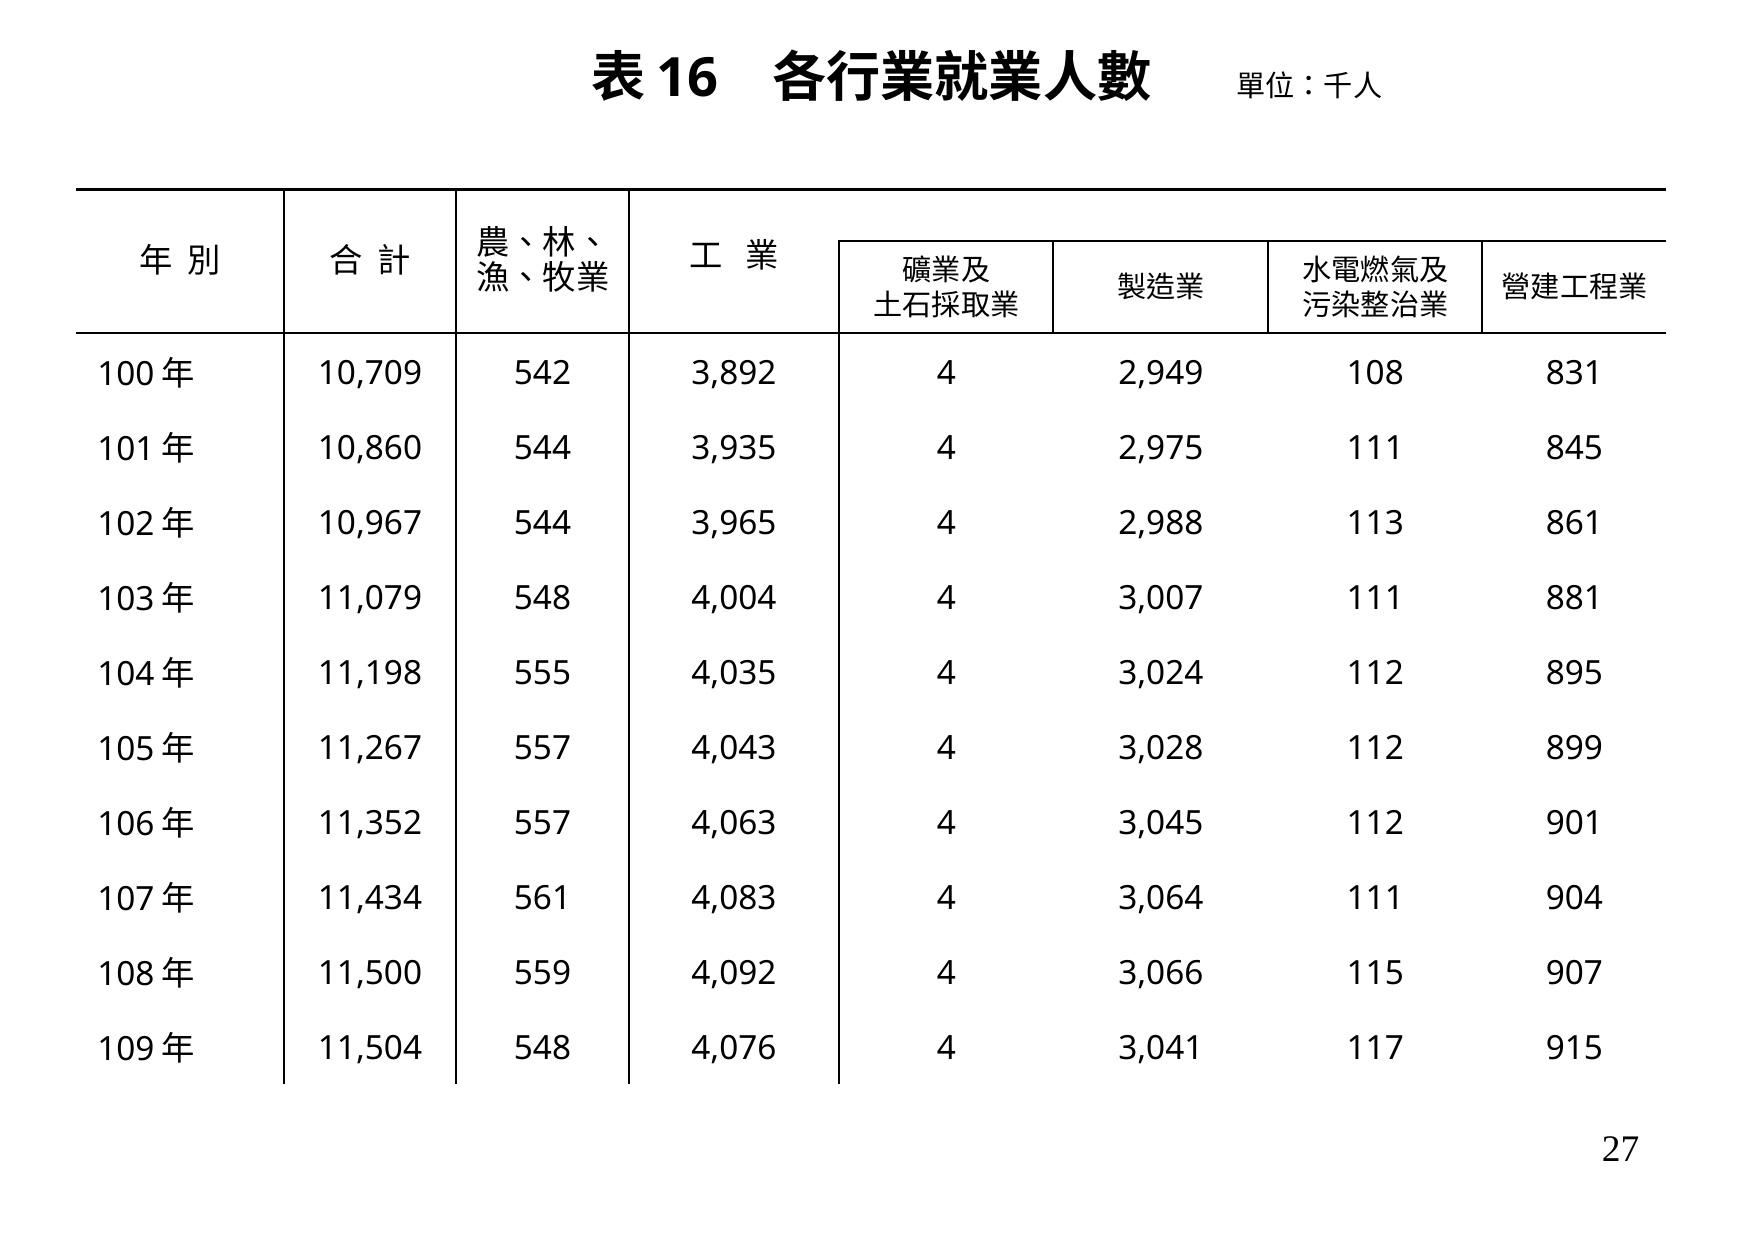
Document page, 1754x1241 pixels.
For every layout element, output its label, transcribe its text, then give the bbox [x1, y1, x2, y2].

table_cell 559 [457, 934, 628, 1009]
table_cell 3,024 [1053, 634, 1268, 709]
table_cell 112 [1268, 634, 1482, 709]
table_cell 4,004 [630, 559, 838, 634]
table_cell 111 [1268, 859, 1482, 934]
table_cell 4 [840, 1009, 1053, 1084]
table_cell 115 [1268, 934, 1482, 1009]
table_header 農、林、 漁、牧業 [457, 191, 628, 332]
table_cell 104年 [76, 634, 283, 709]
table_cell 3,007 [1053, 559, 1268, 634]
table_cell 102年 [76, 484, 283, 559]
table_cell 845 [1482, 409, 1666, 484]
table_cell 4,063 [630, 784, 838, 859]
table_cell 109年 [76, 1009, 283, 1084]
table_cell 11,352 [285, 784, 455, 859]
table_cell 3,965 [630, 484, 838, 559]
table_cell 3,028 [1053, 709, 1268, 784]
table_cell 548 [457, 1009, 628, 1084]
table_cell 100年 [76, 334, 283, 409]
table_cell 4 [840, 484, 1053, 559]
table_cell 108 [1268, 334, 1482, 409]
table_cell 4,076 [630, 1009, 838, 1084]
table_cell 106年 [76, 784, 283, 859]
table_cell 2,949 [1053, 334, 1268, 409]
table_cell 881 [1482, 559, 1666, 634]
table_cell 3,066 [1053, 934, 1268, 1009]
table_cell 2,988 [1053, 484, 1268, 559]
table_cell 4 [840, 559, 1053, 634]
table_cell 111 [1268, 409, 1482, 484]
table_cell 4 [840, 634, 1053, 709]
table_cell 2,975 [1053, 409, 1268, 484]
table_cell 10,967 [285, 484, 455, 559]
table_cell 904 [1482, 859, 1666, 934]
table_cell 3,892 [630, 334, 838, 409]
table_cell 3,935 [630, 409, 838, 484]
table_cell 899 [1482, 709, 1666, 784]
table_cell 11,079 [285, 559, 455, 634]
table_cell 117 [1268, 1009, 1482, 1084]
table_cell 544 [457, 409, 628, 484]
table_header 工 業 [630, 191, 839, 332]
table_cell 11,267 [285, 709, 455, 784]
table_cell 105年 [76, 709, 283, 784]
table_cell 11,500 [285, 934, 455, 1009]
table_cell 561 [457, 859, 628, 934]
table_cell 113 [1268, 484, 1482, 559]
table_cell 555 [457, 634, 628, 709]
table_cell 861 [1482, 484, 1666, 559]
table_cell 111 [1268, 559, 1482, 634]
table_cell 10,709 [285, 334, 455, 409]
table_cell 831 [1482, 334, 1666, 409]
table_header [839, 191, 1666, 240]
table_cell 4,092 [630, 934, 838, 1009]
table_cell 4 [840, 784, 1053, 859]
table_cell 557 [457, 709, 628, 784]
table_cell 水電燃氣及 污染整治業 [1269, 242, 1481, 332]
table_header 年 別 [76, 191, 283, 332]
table_cell 112 [1268, 784, 1482, 859]
table_cell 4,035 [630, 634, 838, 709]
table_cell 4,043 [630, 709, 838, 784]
table_cell 108年 [76, 934, 283, 1009]
table_cell 4 [840, 334, 1053, 409]
table_cell 101年 [76, 409, 283, 484]
table_cell 542 [457, 334, 628, 409]
table_cell 544 [457, 484, 628, 559]
table_cell 4 [840, 709, 1053, 784]
table_cell 4 [840, 409, 1053, 484]
table_cell 895 [1482, 634, 1666, 709]
table_cell 3,041 [1053, 1009, 1268, 1084]
table_cell 營建工程業 [1483, 242, 1666, 332]
table_cell 557 [457, 784, 628, 859]
table_cell 10,860 [285, 409, 455, 484]
table_cell 礦業及 土石採取業 [840, 242, 1052, 332]
table_cell 11,434 [285, 859, 455, 934]
subtitle 表16 各行業就業人數 單位：千人 [591, 38, 1639, 113]
table_cell 11,504 [285, 1009, 455, 1084]
table_cell 901 [1482, 784, 1666, 859]
table_header 合 計 [285, 191, 455, 332]
table_cell 907 [1482, 934, 1666, 1009]
table_cell 107年 [76, 859, 283, 934]
table_cell 4 [840, 934, 1053, 1009]
table_cell 915 [1482, 1009, 1666, 1084]
table_cell 4 [840, 859, 1053, 934]
table_cell 112 [1268, 709, 1482, 784]
table_cell 3,045 [1053, 784, 1268, 859]
table_cell 548 [457, 559, 628, 634]
table_cell 製造業 [1054, 242, 1267, 332]
table_cell 11,198 [285, 634, 455, 709]
table_cell 3,064 [1053, 859, 1268, 934]
table_cell 4,083 [630, 859, 838, 934]
table_cell 103年 [76, 559, 283, 634]
